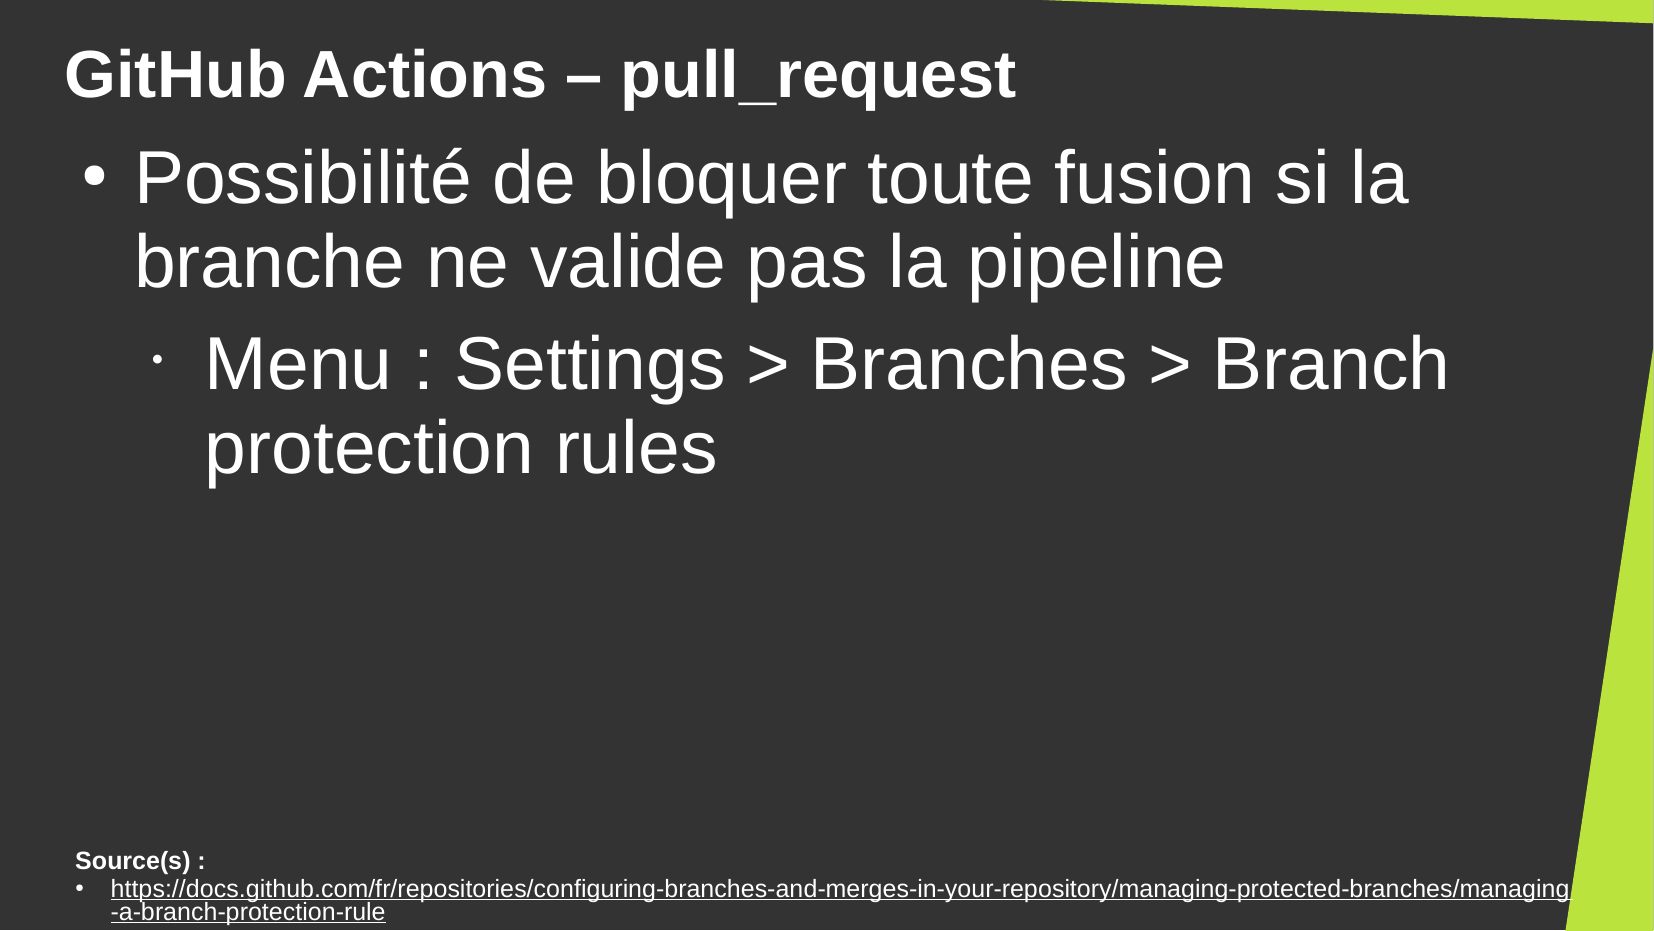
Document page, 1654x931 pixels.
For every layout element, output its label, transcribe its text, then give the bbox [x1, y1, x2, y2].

text_box [1565, 342, 1654, 931]
list Possibilité de bloquer toute fusion si la branche ne valide pas la pipeline Menu : Settings > Branches > Branch protection rules [63, 135, 1542, 662]
title GitHub Actions – pull_request [64, 37, 1577, 119]
text_box Source(s) : https://docs.github.com/fr/repositories/configuring-branches-and-merges-in-your-repository/managing-protected-branches/managing-a-branch-protection-rule [60, 801, 1595, 911]
text_box [1042, 0, 1654, 24]
